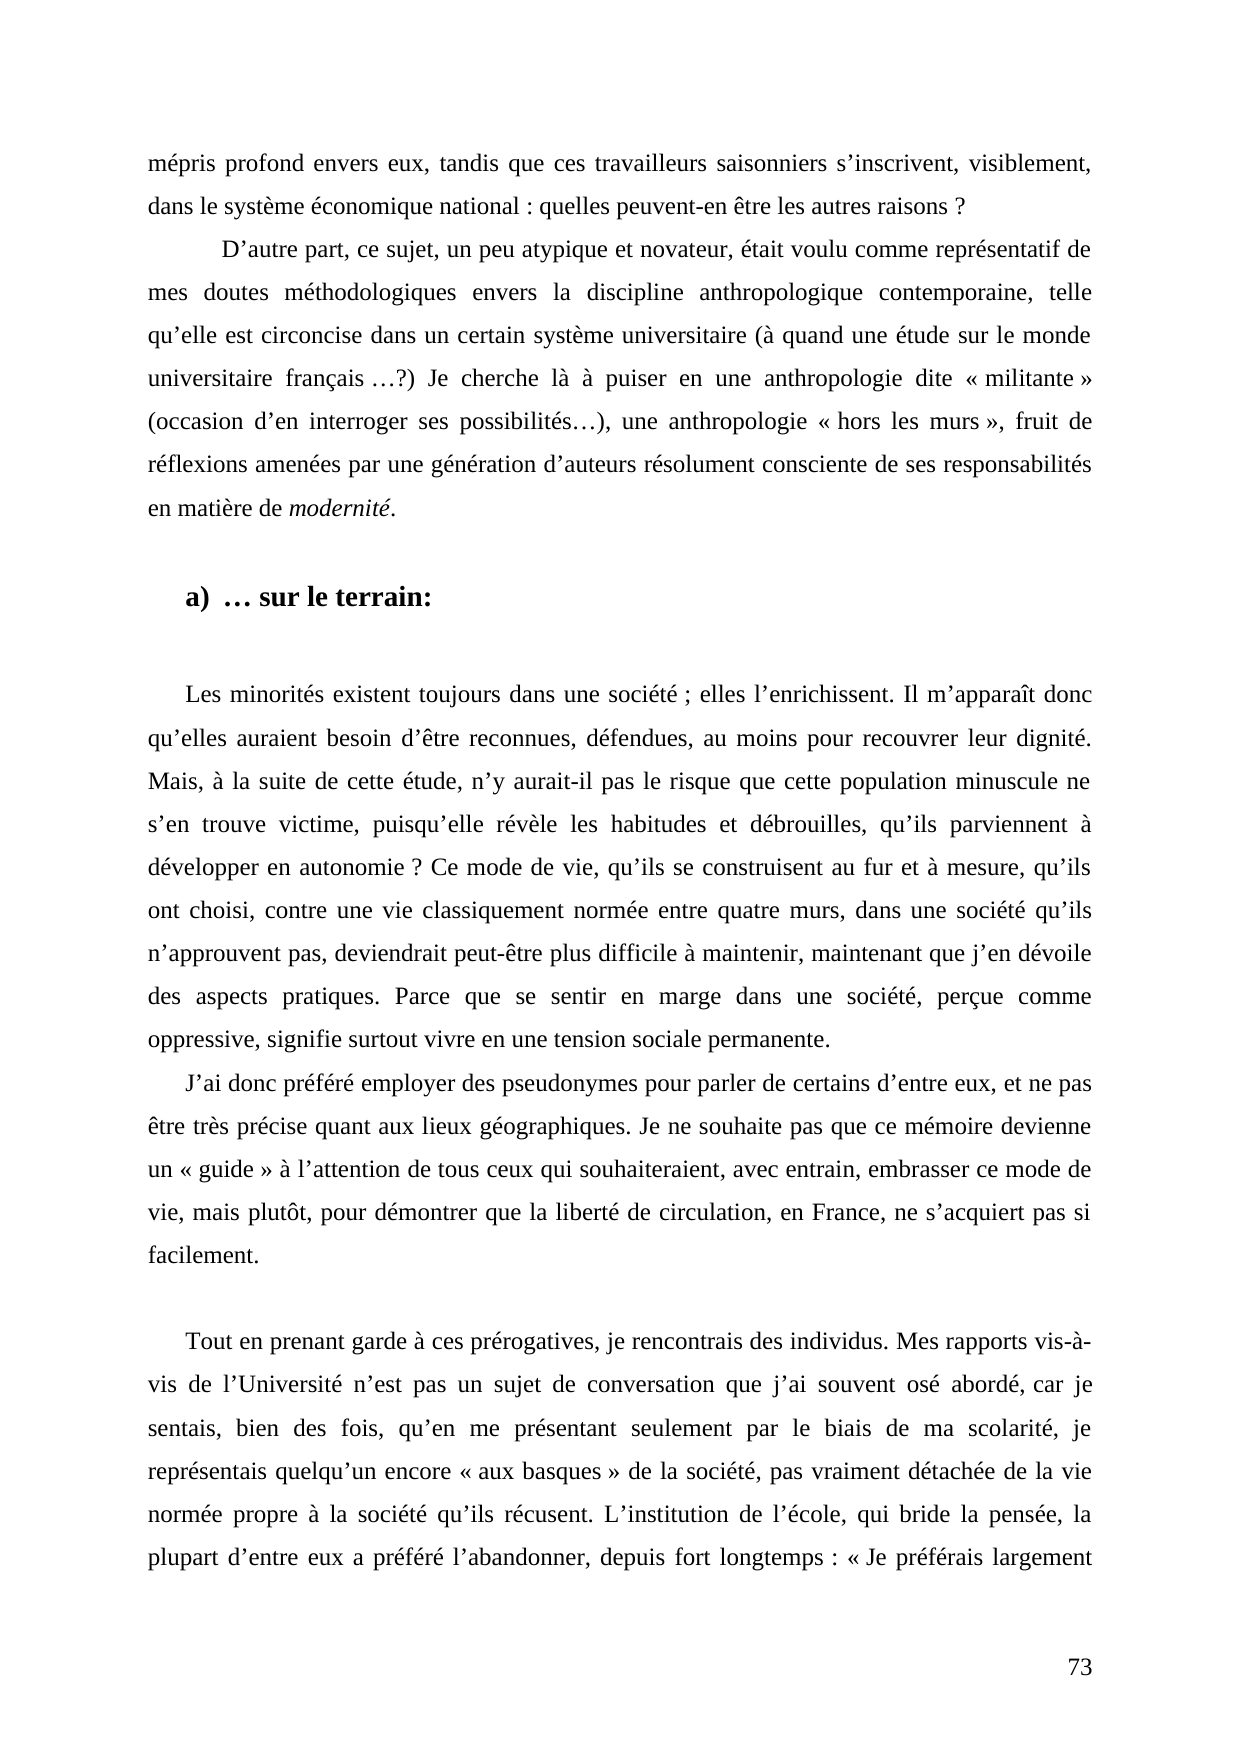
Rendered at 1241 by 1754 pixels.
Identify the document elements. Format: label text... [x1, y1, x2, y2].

text mépris profond envers eux, tandis que ces travailleurs saisonniers s’inscrivent, visiblement, dans le système économique national : quelles peuvent-en être les autres raisons ? [148, 148, 1093, 219]
text D’autre part, ce sujet, un peu atypique et novateur, était voulu comme représentatif de mes doutes méthodologiques envers la discipline anthropologique contemporaine, telle qu’elle est circoncise dans un certain système universitaire (à quand une étude sur le monde universitaire français …?) Je cherche là à puiser en une anthropologie dite « militante » (occasion d’en interroger ses possibilités…), une anthropologie « hors les murs », fruit de réflexions amenées par une génération d’auteurs résolument consciente de ses responsabilités en matière de modernité. [148, 234, 1093, 521]
text Les minorités existent toujours dans une société ; elles l’enrichissent. Il m’apparaît donc qu’elles auraient besoin d’être reconnues, défendues, au moins pour recouvrer leur dignité. Mais, à la suite de cette étude, n’y aurait-il pas le risque que cette population minuscule ne s’en trouve victime, puisqu’elle révèle les habitudes et débrouilles, qu’ils parviennent à développer en autonomie ? Ce mode de vie, qu’ils se construisent au fur et à mesure, qu’ils ont choisi, contre une vie classiquement normée entre quatre murs, dans une société qu’ils n’approuvent pas, deviendrait peut-être plus difficile à maintenir, maintenant que j’en dévoile des aspects pratiques. Parce que se sentir en marge dans une société, perçue comme oppressive, signifie surtout vivre en une tension sociale permanente. [148, 679, 1093, 1053]
text Tout en prenant garde à ces prérogatives, je rencontrais des individus. Mes rapports vis-à-vis de l’Université n’est pas un sujet de conversation que j’ai souvent osé abordé, car je sentais, bien des fois, qu’en me présentant seulement par le biais de ma scolarité, je représentais quelqu’un encore « aux basques » de la société, pas vraiment détachée de la vie normée propre à la société qu’ils récusent. L’institution de l’école, qui bride la pensée, la plupart d’entre eux a préféré l’abandonner, depuis fort longtemps : « Je préférais largement [148, 1326, 1093, 1571]
text J’ai donc préféré employer des pseudonymes pour parler de certains d’entre eux, et ne pas être très précise quant aux lieux géographiques. Je ne souhaite pas que ce mémoire devienne un « guide » à l’attention de tous ceux qui souhaiteraient, avec entrain, embrasser ce mode de vie, mais plutôt, pour démontrer que la liberté de circulation, en France, ne s’acquiert pas si facilement. [148, 1068, 1093, 1269]
list … sur le terrain: [185, 579, 1093, 612]
